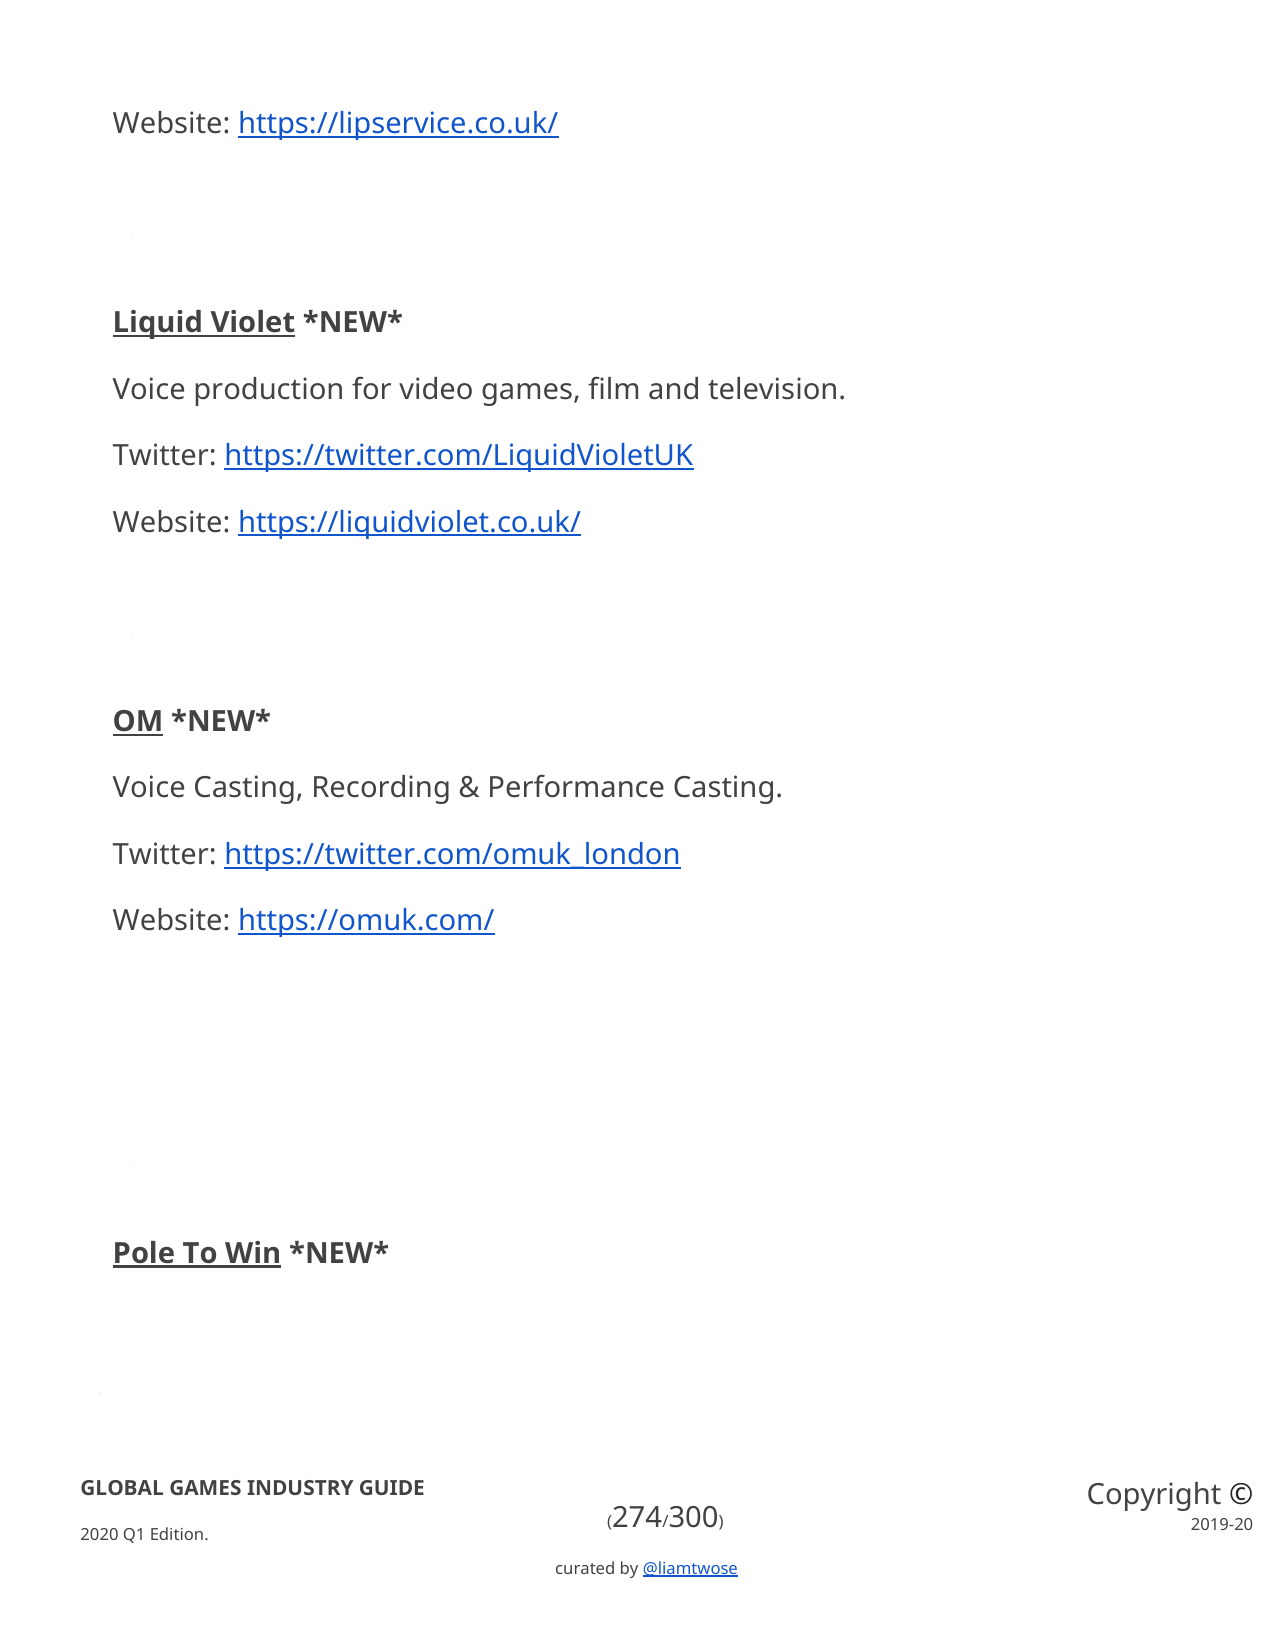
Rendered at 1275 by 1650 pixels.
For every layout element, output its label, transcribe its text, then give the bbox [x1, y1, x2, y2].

text Voice Casting, Recording & Performance Casting. [112, 767, 1200, 806]
text Voice production for video games, film and television. [112, 368, 1200, 408]
text Twitter: https://twitter.com/LiquidVioletUK [112, 434, 1200, 474]
text Twitter: https://twitter.com/omuk_london [112, 833, 1200, 873]
text Liquid Violet *NEW* [112, 302, 1200, 341]
text Website: https://omuk.com/ [112, 900, 1200, 939]
text Pole To Win *NEW* [112, 1232, 1200, 1272]
text Website: https://lipservice.co.uk/ [112, 102, 1200, 142]
text OM *NEW* [112, 700, 1200, 740]
text Website: https://liquidviolet.co.uk/ [112, 501, 1200, 541]
